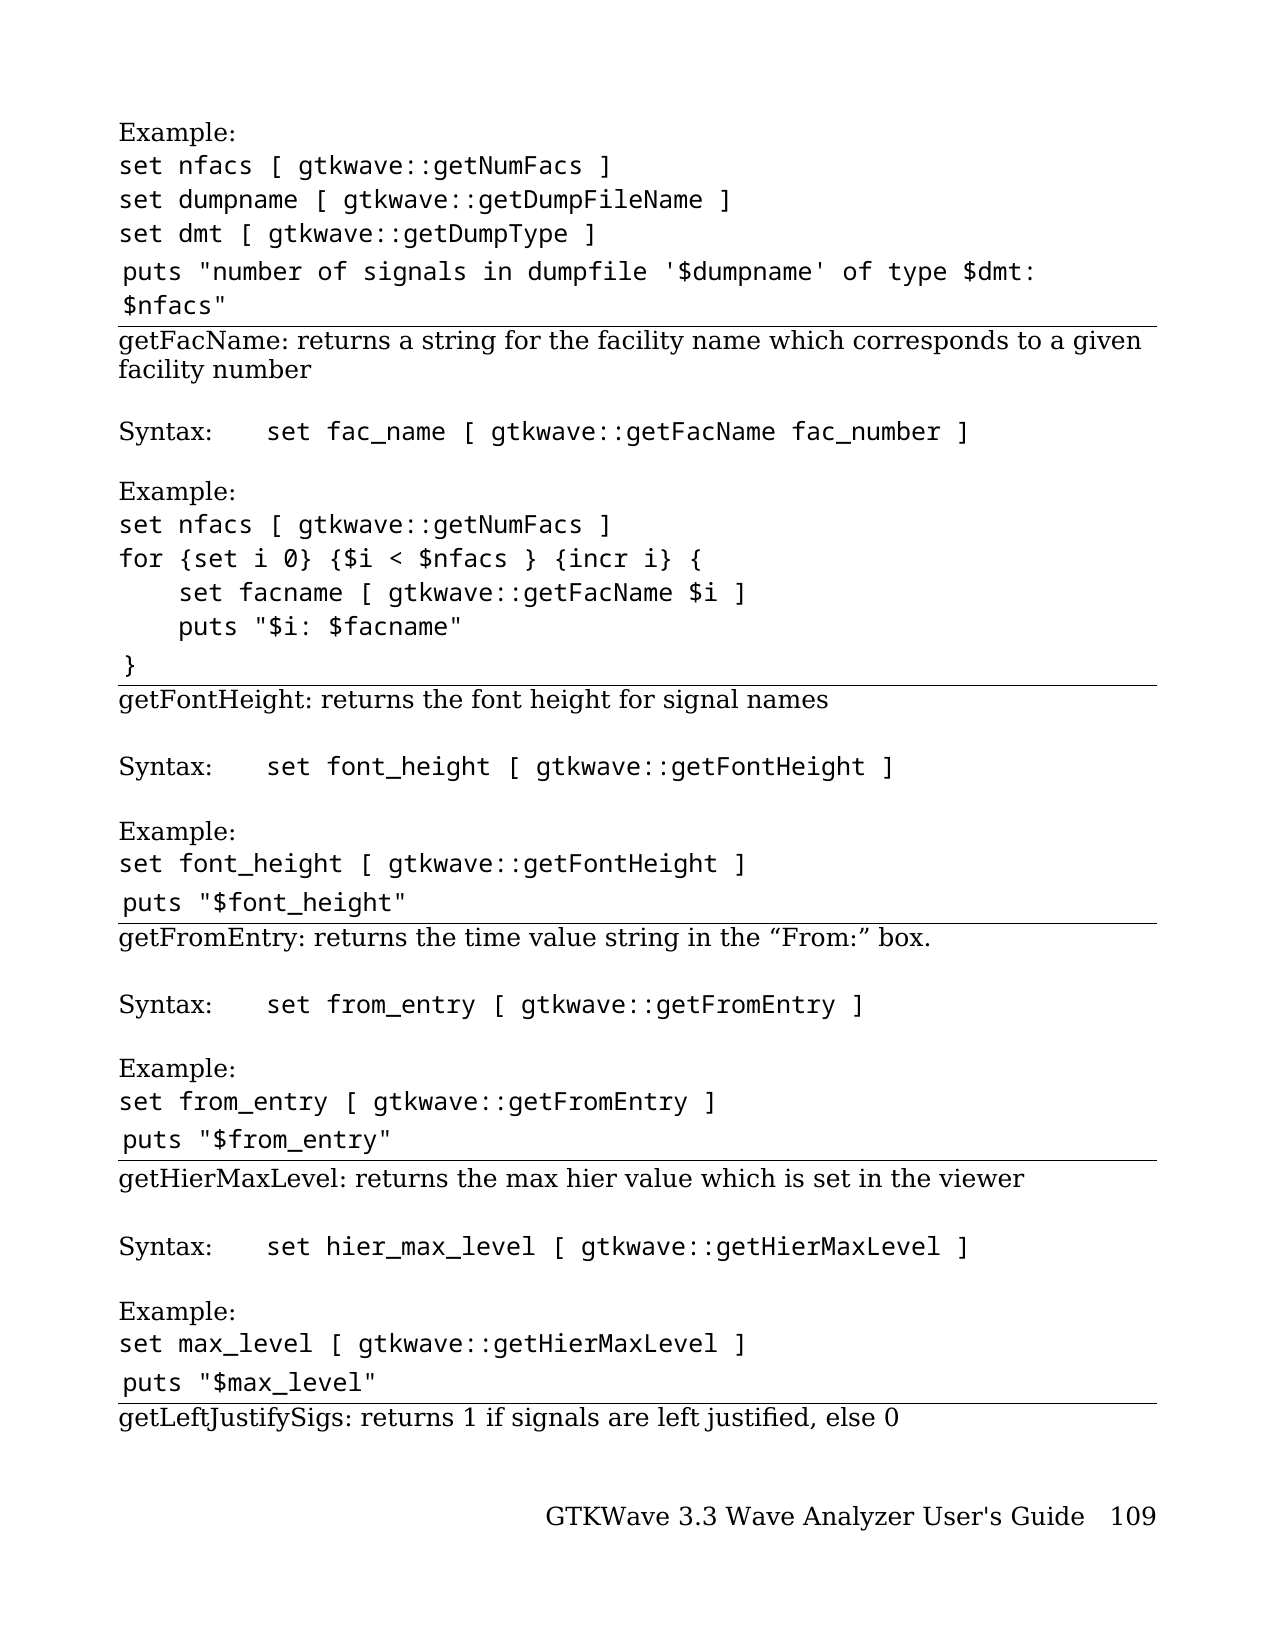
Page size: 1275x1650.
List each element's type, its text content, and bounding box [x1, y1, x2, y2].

text set dumpname [ gtkwave::getDumpFileName ] [118, 181, 1157, 215]
text getHierMaxLevel: returns the max hier value which is set in the viewer [118, 1161, 1157, 1194]
text for {set i 0} {$i < $nfacs } {incr i} { [118, 540, 1157, 574]
text Example: [118, 1054, 1157, 1083]
text puts "$from_entry" [118, 1118, 1157, 1160]
text puts "$max_level" [118, 1360, 1157, 1403]
text Syntax: set font_height [ gtkwave::getFontHeight ] [118, 749, 1157, 783]
text Example: [118, 118, 1157, 147]
text puts "number of signals in dumpfile '$dumpname' of type $dmt: $nfacs" [118, 249, 1157, 326]
text Example: [118, 1297, 1157, 1326]
text set nfacs [ gtkwave::getNumFacs ] [118, 147, 1157, 181]
text getFacName: returns a string for the facility name which corresponds to a given facility number [118, 327, 1157, 385]
text set dmt [ gtkwave::getDumpType ] [118, 215, 1157, 249]
text Example: [118, 477, 1157, 506]
text set from_entry [ gtkwave::getFromEntry ] [118, 1083, 1157, 1118]
text puts "$font_height" [118, 880, 1157, 923]
text puts "$i: $facname" [118, 608, 1157, 643]
text getFontHeight: returns the font height for signal names [118, 686, 1157, 715]
text } [118, 643, 1157, 685]
text Syntax: set from_entry [ gtkwave::getFromEntry ] [118, 986, 1157, 1020]
text getFromEntry: returns the time value string in the “From:” box. [118, 924, 1157, 952]
text set nfacs [ gtkwave::getNumFacs ] [118, 506, 1157, 540]
text Syntax: set hier_max_level [ gtkwave::getHierMaxLevel ] [118, 1229, 1157, 1263]
text Syntax: set fac_name [ gtkwave::getFacName fac_number ] [118, 414, 1157, 448]
text Example: [118, 817, 1157, 846]
text set facname [ gtkwave::getFacName $i ] [118, 574, 1157, 608]
text getLeftJustifySigs: returns 1 if signals are left justified, else 0 [118, 1404, 1157, 1432]
text set max_level [ gtkwave::getHierMaxLevel ] [118, 1326, 1157, 1360]
text set font_height [ gtkwave::getFontHeight ] [118, 846, 1157, 880]
